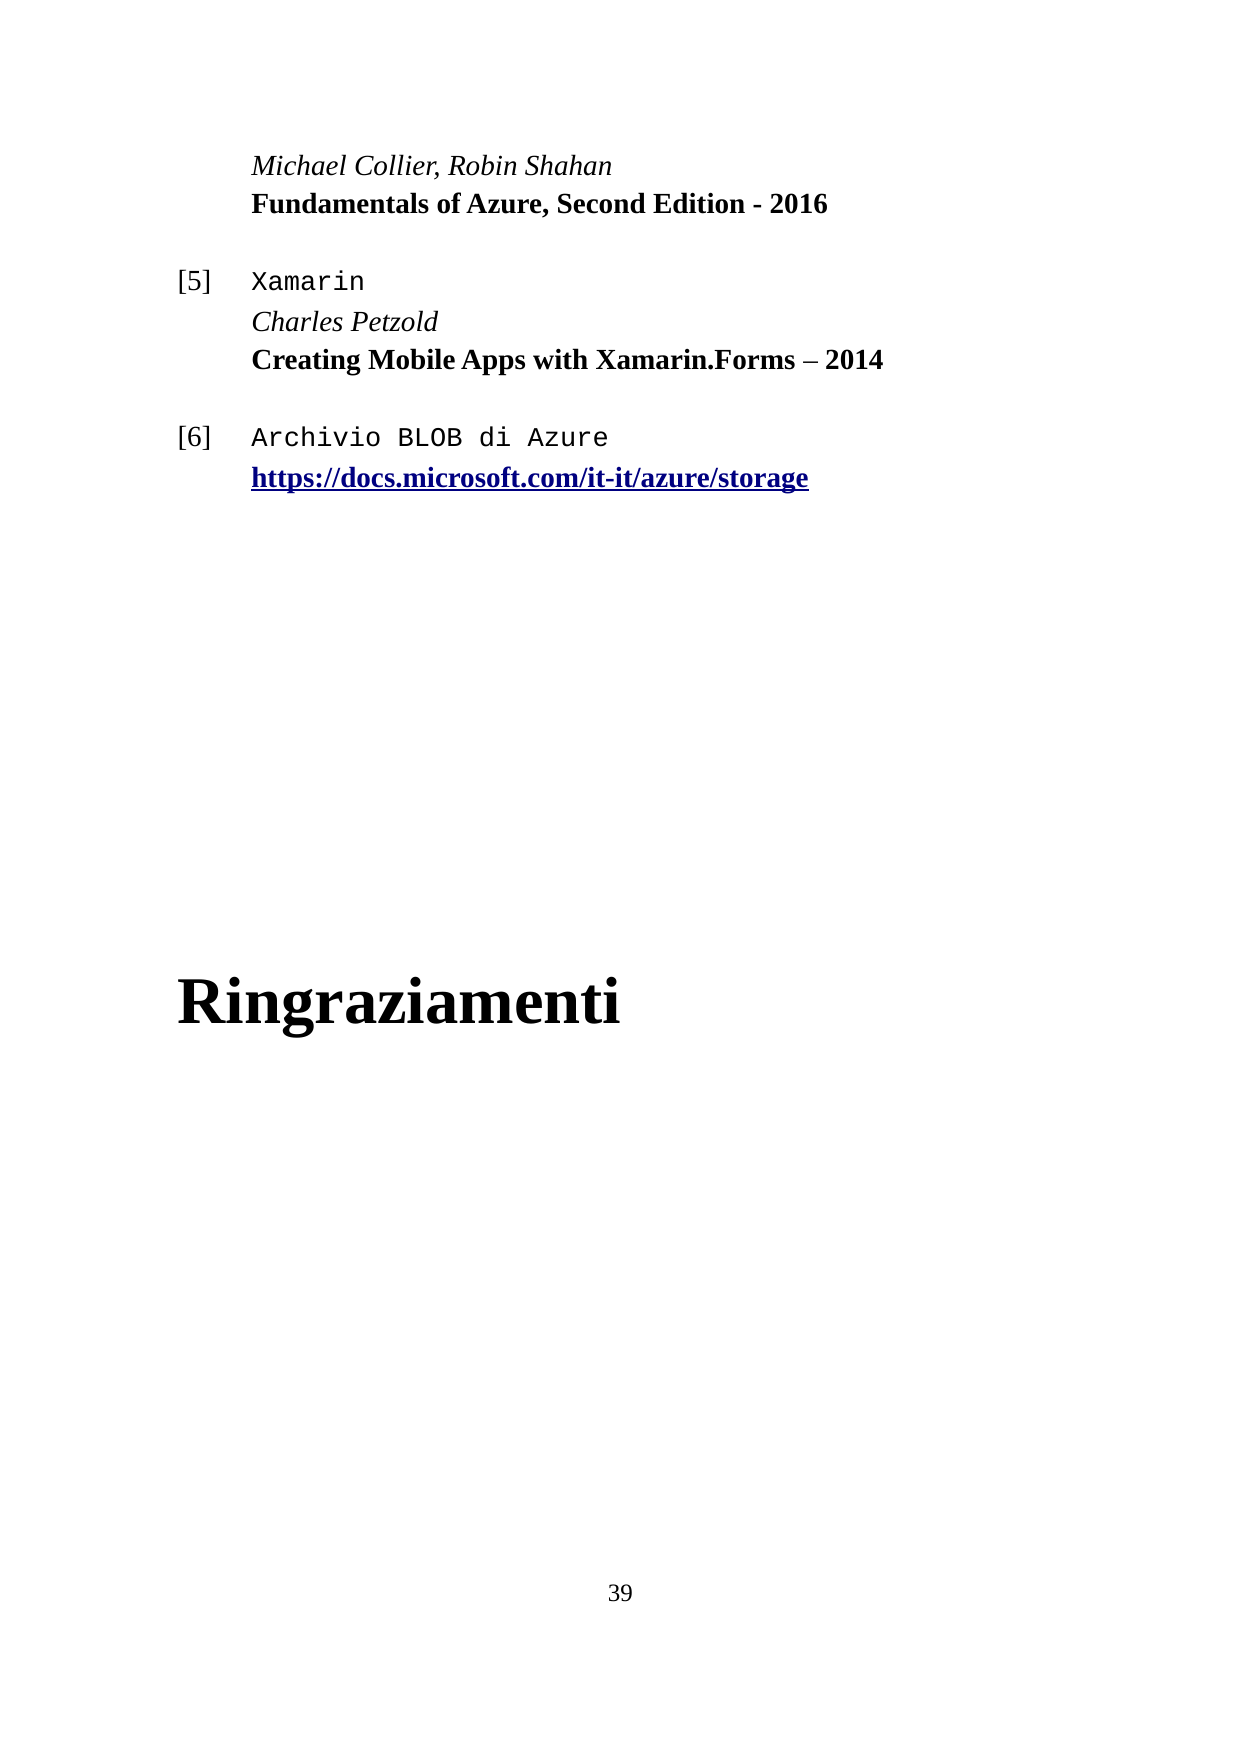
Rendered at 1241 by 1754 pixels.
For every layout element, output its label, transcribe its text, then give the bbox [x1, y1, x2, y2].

text [5] Xamarin [177, 263, 1063, 299]
text Ringraziamenti [177, 961, 1063, 1038]
text Michael Collier, Robin Shahan [177, 148, 1063, 181]
text https://docs.microsoft.com/it-it/azure/storage [177, 460, 1063, 494]
text Charles Petzold [177, 304, 1063, 337]
text [6] Archivio BLOB di Azure [177, 419, 1063, 455]
text Fundamentals of Azure, Second Edition - 2016 [177, 186, 1063, 220]
text Creating Mobile Apps with Xamarin.Forms – 2014 [177, 342, 1063, 376]
